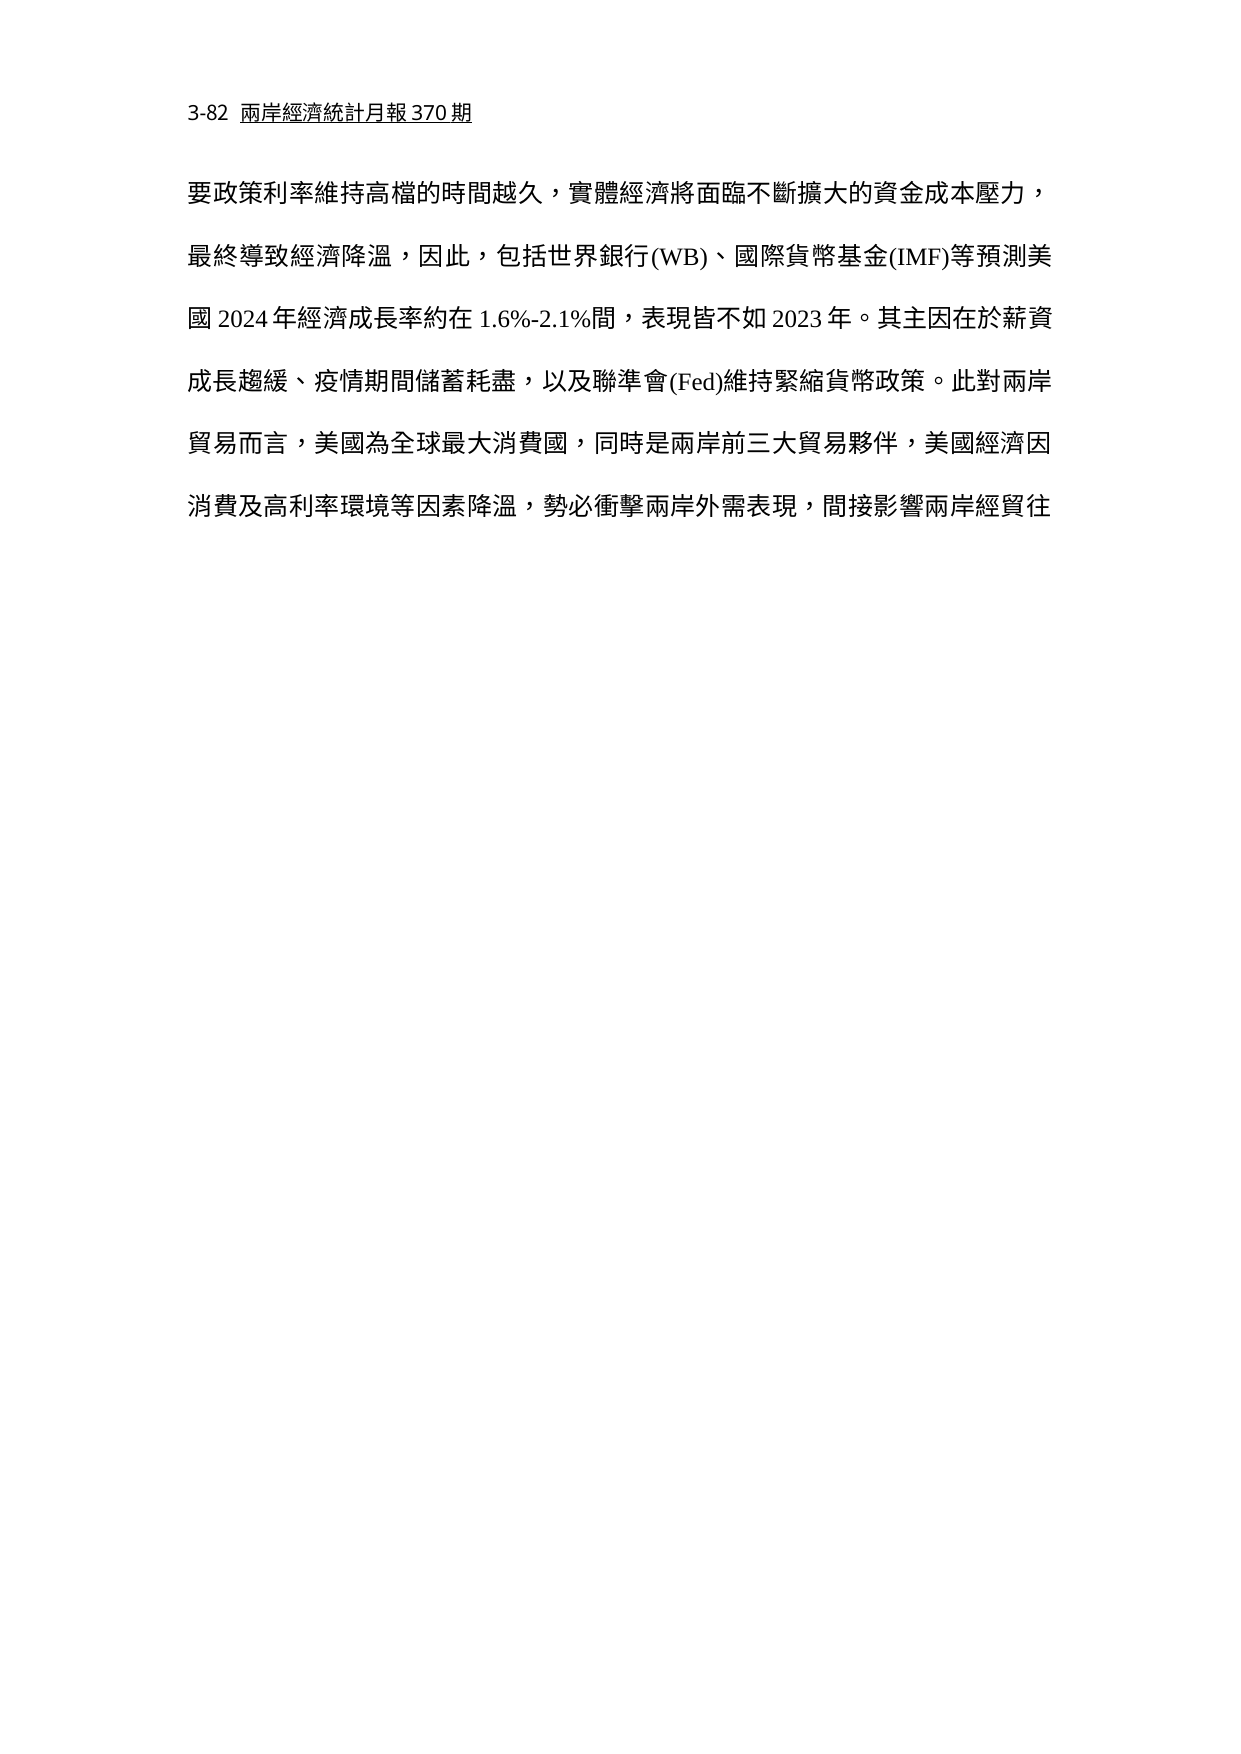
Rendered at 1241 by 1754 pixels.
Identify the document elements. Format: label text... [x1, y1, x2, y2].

text 要政策利率維持高檔的時間越久，實體經濟將面臨不斷擴大的資金成本壓力，最終導致經濟降溫，因此，包括世界銀行(WB)、國際貨幣基金(IMF)等預測美國2024年經濟成長率約在1.6%-2.1%間，表現皆不如2023年。其主因在於薪資成長趨緩、疫情期間儲蓄耗盡，以及聯準會(Fed)維持緊縮貨幣政策。此對兩岸貿易而言，美國為全球最大消費國，同時是兩岸前三大貿易夥伴，美國經濟因消費及高利率環境等因素降溫，勢必衝擊兩岸外需表現，間接影響兩岸經貿往 [187, 150, 1053, 525]
